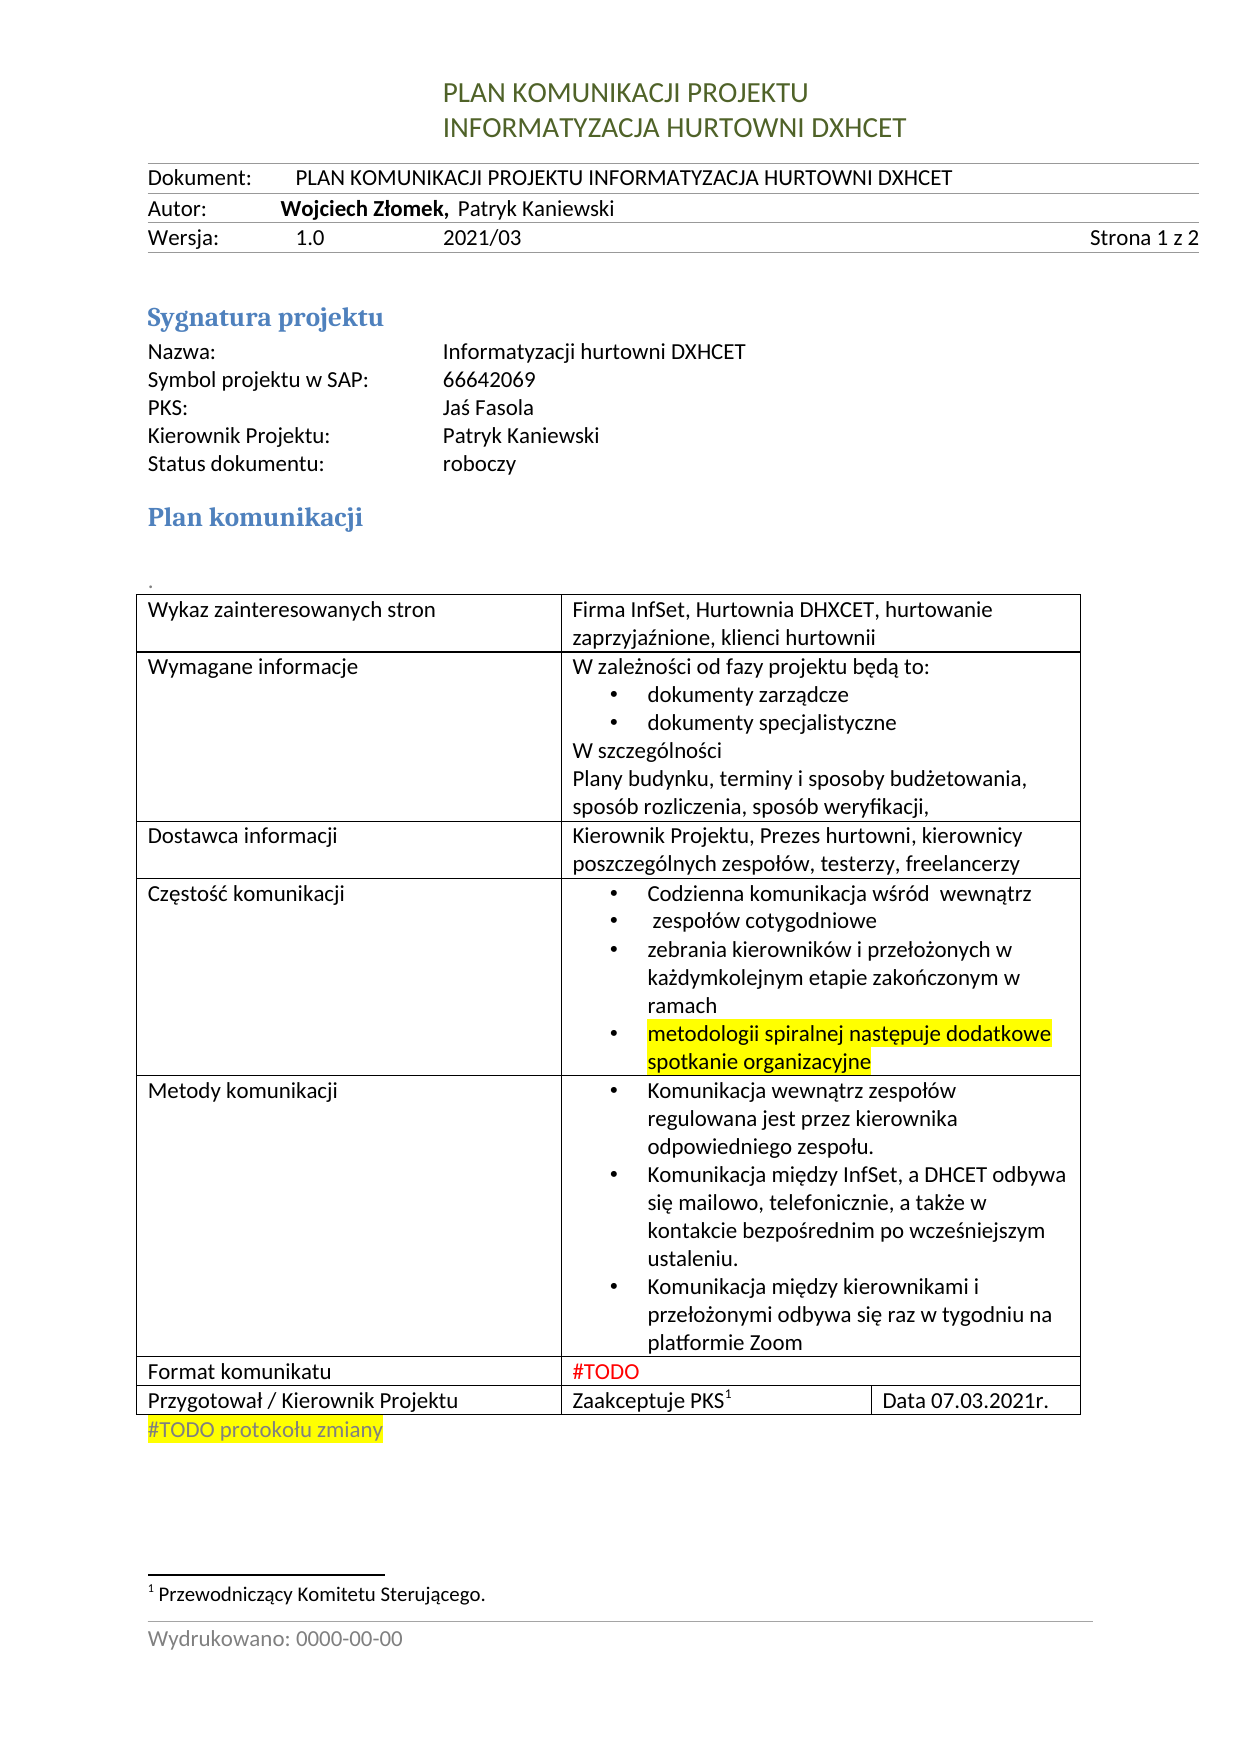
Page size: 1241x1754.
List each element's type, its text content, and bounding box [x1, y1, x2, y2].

table_cell Komunikacja wewnątrz zespołów regulowana jest przez kierownika odpowiedniego zespołu. Komunikacja między InfSet, a DHCET odbywa się mailowo, telefonicznie, a także w kontakcie bezpośrednim po wcześniejszym ustaleniu. Komunikacja między kierownikami i przełożonymi odbywa się raz w tygodniu na platformie Zoom [562, 1076, 1080, 1356]
text Kierownik Projektu: Patryk Kaniewski [148, 421, 1093, 449]
table_cell Format komunikatu [137, 1357, 561, 1385]
table_cell W zależności od fazy projektu będą to: dokumenty zarządcze dokumenty specjalistyczne W szczególności Plany budynku, terminy i sposoby budżetowania, sposób rozliczenia, sposób weryfikacji, [562, 653, 1080, 821]
table_cell Przygotował / Kierownik Projektu [137, 1386, 561, 1414]
table_cell Codzienna komunikacja wśród wewnątrz zespołów cotygodniowe zebrania kierowników i przełożonych w każdymkolejnym etapie zakończonym w ramach metodologii spiralnej następuje dodatkowe spotkanie organizacyjne [562, 879, 1080, 1075]
table_header Wykaz zainteresowanych stron [137, 595, 561, 651]
text PKS: Jaś Fasola [148, 393, 1093, 421]
table_cell Zaakceptuje PKS [562, 1386, 871, 1414]
table_cell Wymagane informacje [137, 653, 561, 821]
table_cell Kierownik Projektu, Prezes hurtowni, kierownicy poszczególnych zespołów, testerzy, freelancerzy [562, 822, 1080, 878]
table_cell Metody komunikacji [137, 1076, 561, 1356]
table_cell #TODO [562, 1357, 1080, 1385]
text Nazwa: Informatyzacji hurtowni DXHCET [148, 337, 1093, 365]
subtitle Sygnatura projektu [148, 302, 1093, 333]
table_cell Data 07.03.2021r. [872, 1386, 1080, 1414]
text Status dokumentu: roboczy [148, 449, 1093, 477]
table_header Firma InfSet, Hurtownia DHXCET, hurtowanie zaprzyjaźnione, klienci hurtownii [562, 595, 1080, 651]
text Symbol projektu w SAP: 66642069 [148, 365, 1093, 393]
subtitle Plan komunikacji [148, 502, 1093, 534]
text . [148, 566, 1093, 594]
table_cell Częstość komunikacji [137, 879, 561, 1075]
text #TODO protokołu zmiany [148, 1415, 1093, 1443]
table_cell Dostawca informacji [137, 822, 561, 878]
